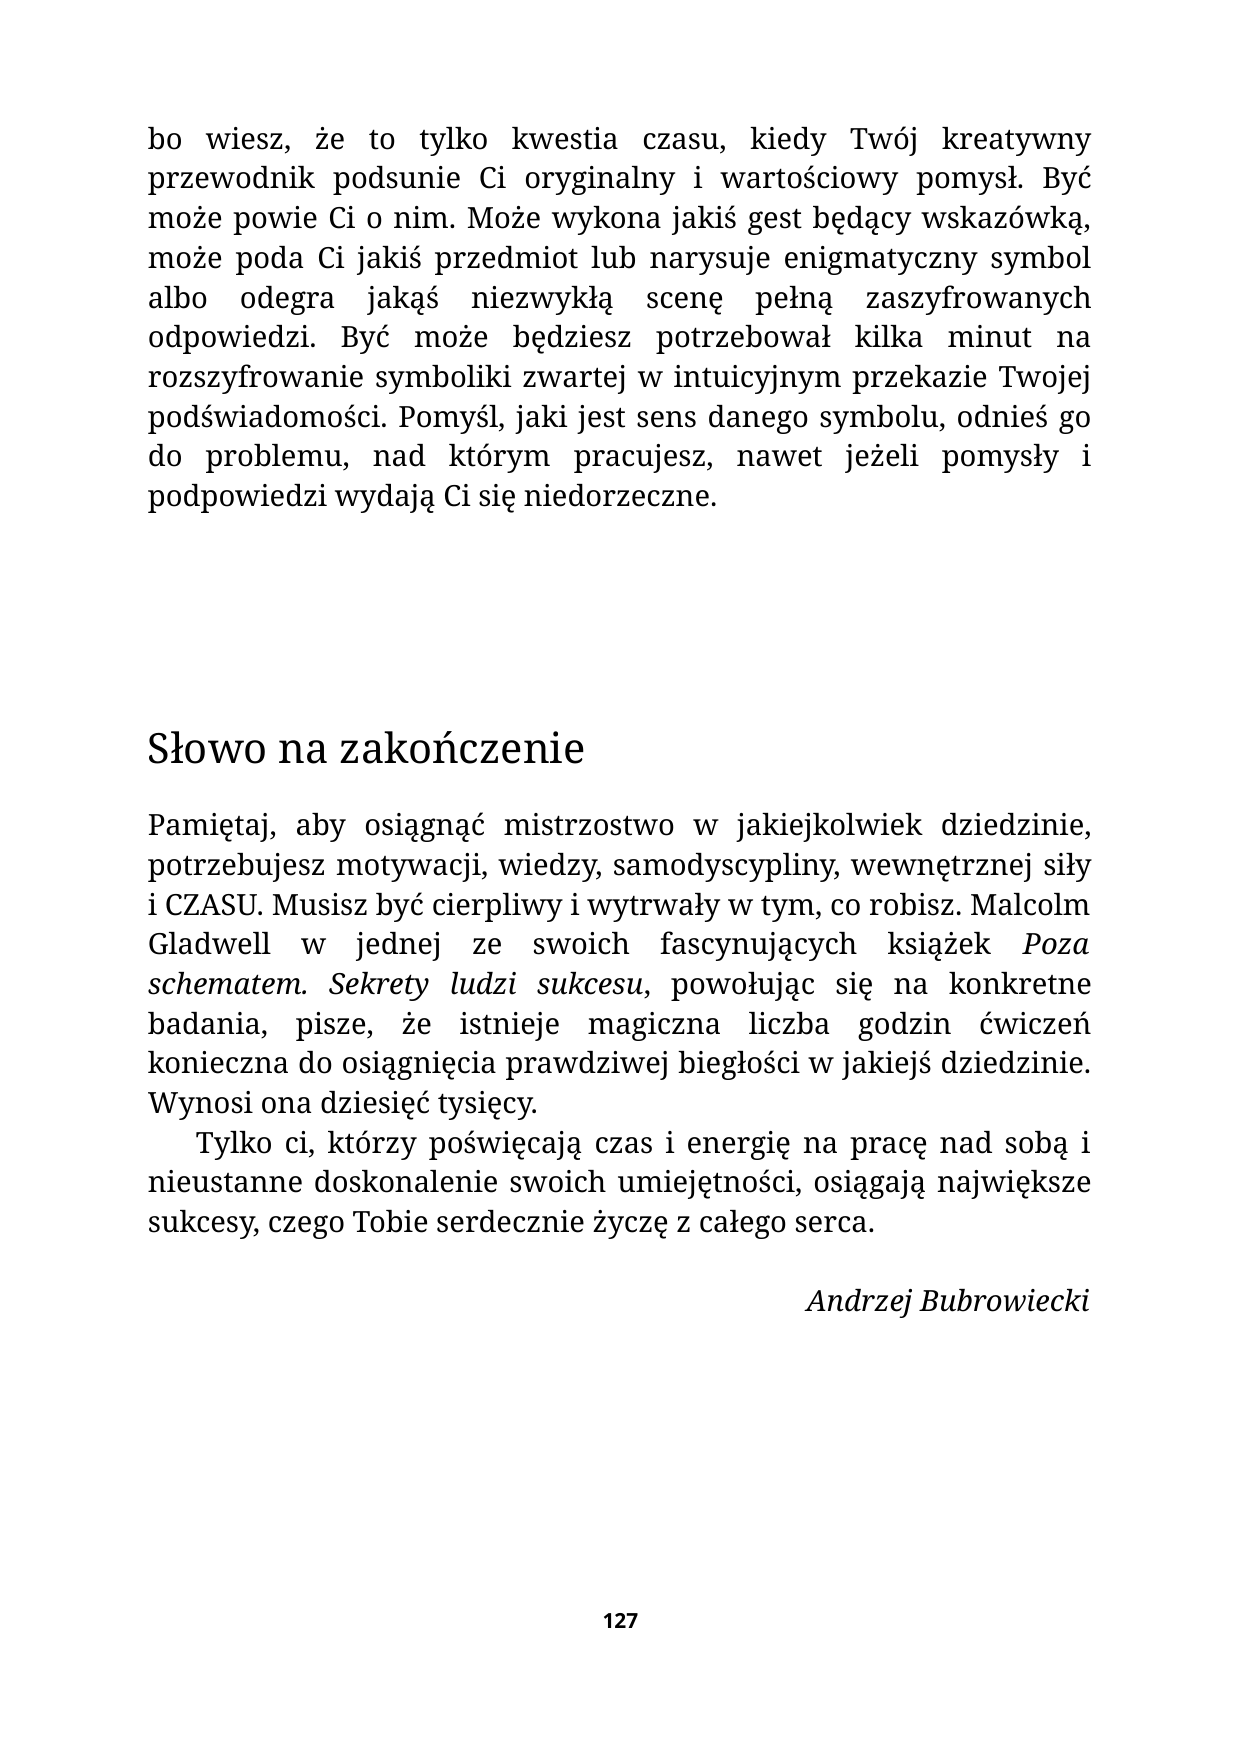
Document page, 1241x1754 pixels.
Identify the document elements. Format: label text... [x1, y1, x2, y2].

text Andrzej Bubrowiecki [148, 1281, 1093, 1320]
text Tylko ci, którzy poświęcają czas i energię na pracę nad sobą i nieustanne doskonalenie swoich umiejętności, osiągają największe sukcesy, czego Tobie serdecznie życzę z całego serca. [148, 1122, 1093, 1241]
text bo wiesz, że to tylko kwestia czasu, kiedy Twój kreatywny przewodnik podsunie Ci oryginalny i wartościowy pomysł. Być może powie Ci o nim. Może wykona jakiś gest będący wskazówką, może poda Ci jakiś przedmiot lub narysuje enigmatyczny symbol albo odegra jakąś niezwykłą scenę pełną zaszyfrowanych odpowiedzi. Być może będziesz potrzebował kilka minut na rozszyfrowanie symboliki zwartej w intuicyjnym przekazie Twojej podświadomości. Pomyśl, jaki jest sens danego symbolu, odnieś go do problemu, nad którym pracujesz, nawet jeżeli pomysły i podpowiedzi wydają Ci się niedorzeczne. [148, 118, 1093, 515]
text Pamiętaj, aby osiągnąć mistrzostwo w jakiejkolwiek dziedzinie, potrzebujesz motywacji, wiedzy, samodyscypliny, wewnętrznej siły i CZASU. Musisz być cierpliwy i wytrwały w tym, co robisz. Malcolm Gladwell w jednej ze swoich fascynujących książek Poza schematem. Sekrety ludzi sukcesu, powołując się na konkretne badania, pisze, że istnieje magiczna liczba godzin ćwiczeń konieczna do osiągnięcia prawdziwej biegłości w jakiejś dziedzinie. Wynosi ona dziesięć tysięcy. [148, 804, 1093, 1122]
text Słowo na zakończenie [148, 719, 1093, 776]
